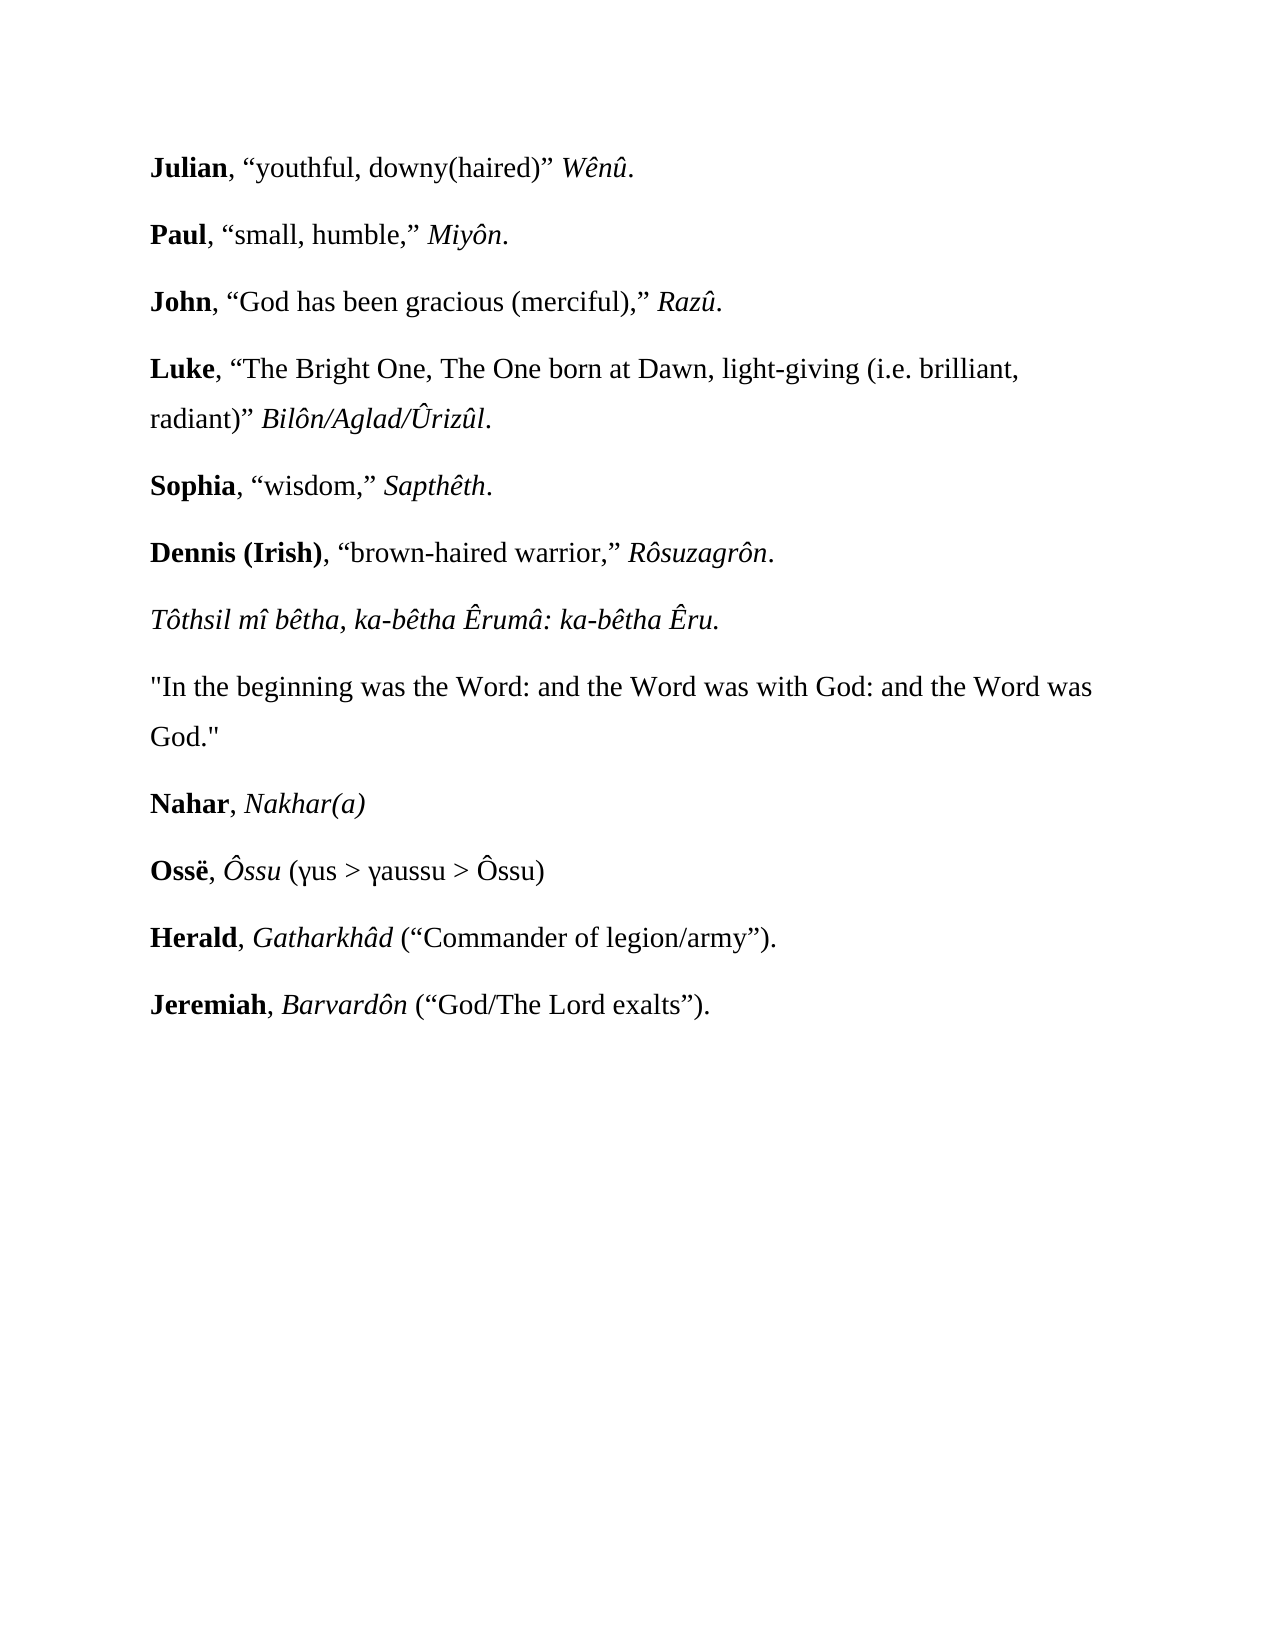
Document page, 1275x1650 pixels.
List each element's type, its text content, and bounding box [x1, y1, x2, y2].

text Paul, “small, humble,” Miyôn. [150, 217, 1125, 251]
text Luke, “The Bright One, The One born at Dawn, light-giving (i.e. brilliant, radiant)” Bilôn/Aglad/Ûrizûl. [150, 351, 1125, 435]
text Nahar, Nakhar(a) [150, 786, 1125, 820]
text Jeremiah, Barvardôn (“God/The Lord exalts”). [150, 987, 1125, 1021]
text Julian, “youthful, downy(haired)” Wênû. [150, 150, 1125, 183]
text Dennis (Irish), “brown-haired warrior,” Rôsuzagrôn. [150, 535, 1125, 569]
text Sophia, “wisdom,” Sapthêth. [150, 468, 1125, 502]
text "In the beginning was the Word: and the Word was with God: and the Word was God." [150, 669, 1125, 753]
text Tôthsil mî bêtha, ka-bêtha Êrumâ: ka-bêtha Êru. [150, 602, 1125, 636]
text Ossë, Ôssu (γus > γaussu > Ôssu) [150, 853, 1125, 887]
text Herald, Gatharkhâd (“Commander of legion/army”). [150, 920, 1125, 954]
text John, “God has been gracious (merciful),” Razû. [150, 284, 1125, 317]
